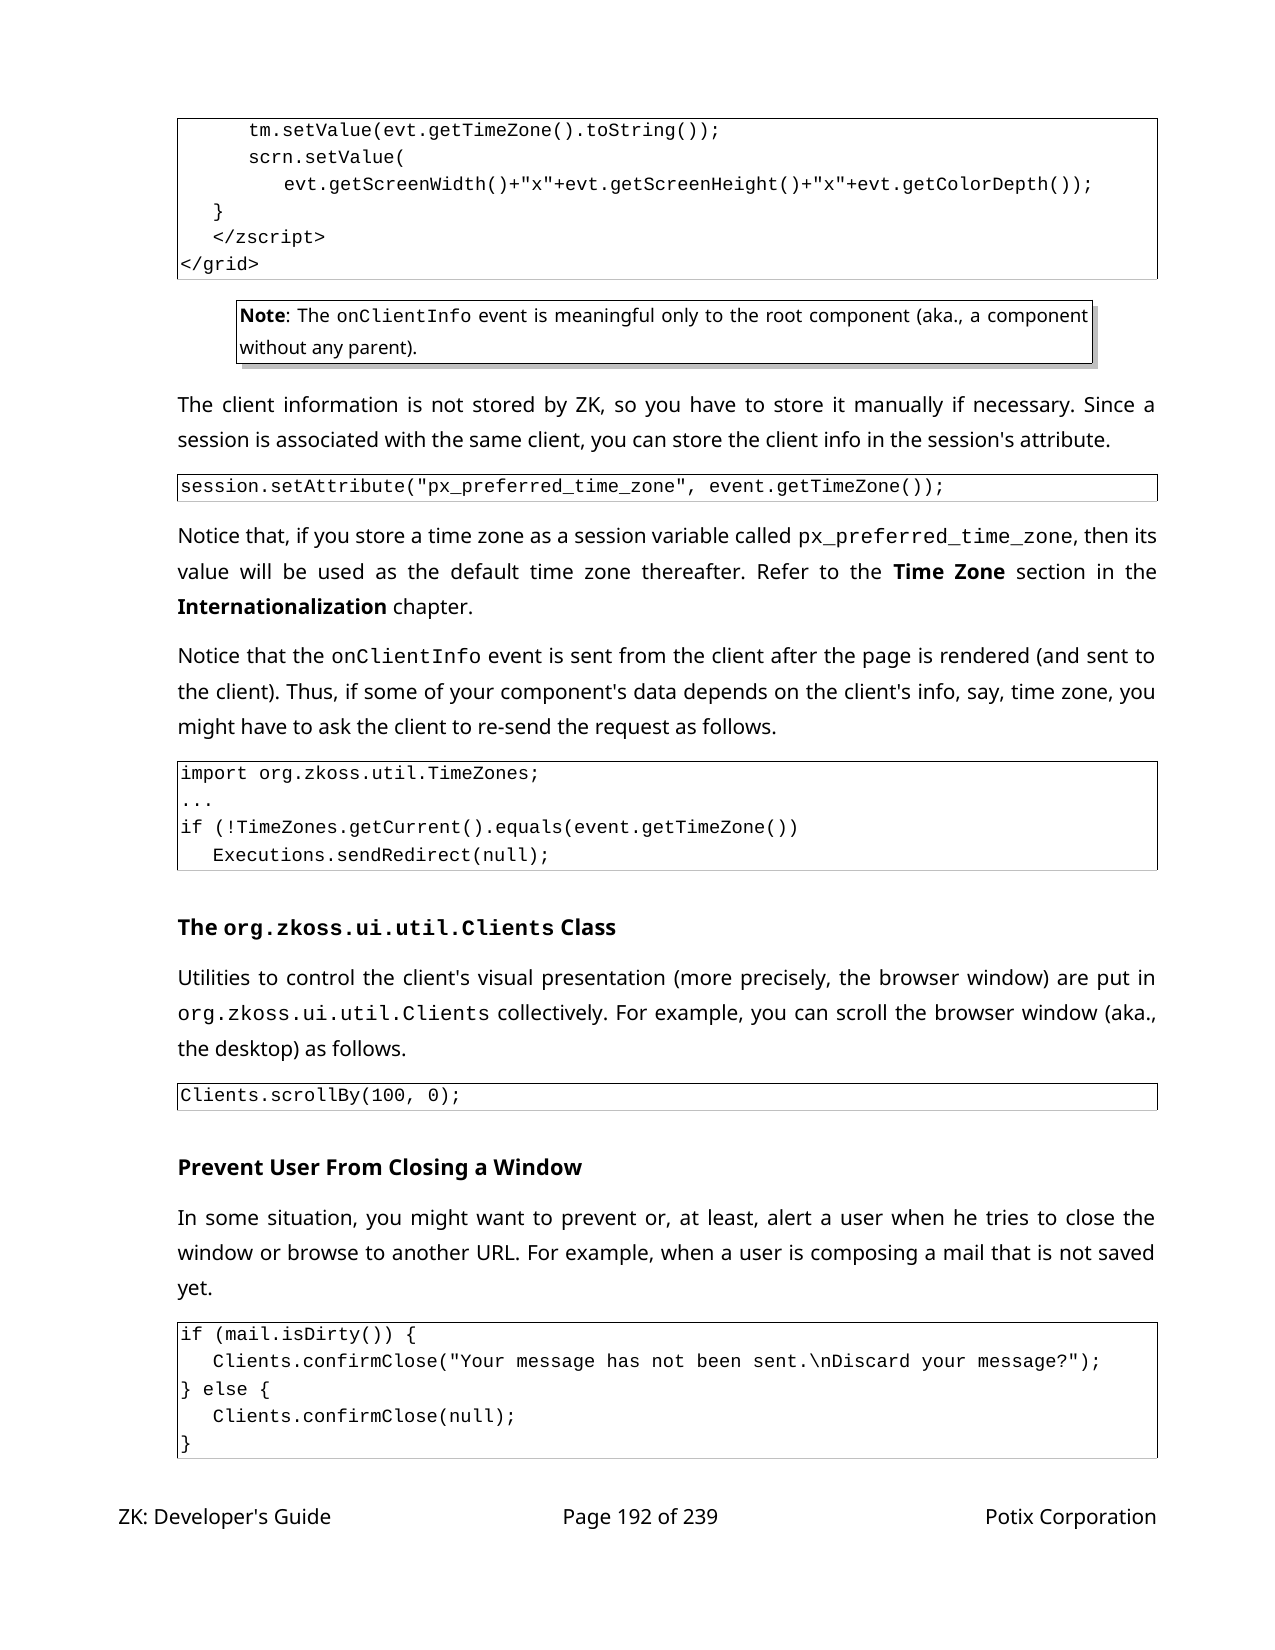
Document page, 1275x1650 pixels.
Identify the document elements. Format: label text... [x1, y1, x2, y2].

text Executions.sendRedirect(null); [178, 842, 1157, 870]
text Clients.scrollBy(100, 0); [178, 1084, 1157, 1110]
text evt.getScreenWidth()+"x"+evt.getScreenHeight()+"x"+evt.getColorDepth()); } </zscript> </grid> [178, 172, 1157, 279]
subtitle The org.zkoss.ui.util.Clients Class [177, 912, 1157, 942]
subtitle Prevent User From Closing a Window [177, 1152, 1157, 1182]
text } [178, 1431, 1157, 1458]
text Utilities to control the client's visual presentation (more precisely, the browser window) are put in org.zkoss.ui.util.Clients collectively. For example, you can scroll the browser window (aka., the desktop) as follows. [177, 963, 1157, 1062]
text session.setAttribute("px_preferred_time_zone", event.getTimeZone()); [178, 475, 1157, 501]
text Clients.confirmClose("Your message has not been sent.\nDiscard your message?"); [178, 1349, 1157, 1374]
text Notice that, if you store a time zone as a session variable called px_preferred_time_zone, then its value will be used as the default time zone thereafter. Refer to the Time Zone section in the Internationalization chapter. [177, 522, 1157, 621]
text } else { [178, 1377, 1157, 1401]
text if (!TimeZones.getCurrent().equals(event.getTimeZone()) [178, 815, 1157, 839]
text ... [178, 788, 1157, 812]
text if (mail.isDirty()) { [178, 1323, 1157, 1346]
text The client information is not stored by ZK, so you have to store it manually if necessary. Since a session is associated with the same client, you can store the client info in the session's attribute. [177, 390, 1157, 453]
text Notice that the onClientInfo event is sent from the client after the page is rendered (and sent to the client). Thus, if some of your component's data depends on the client's info, say, time zone, you might have to ask the client to re-send the request as follows. [177, 641, 1157, 740]
text In some situation, you might want to prevent or, at least, alert a user when he tries to close the window or browse to another URL. For example, when a user is composing a mail that is not saved yet. [177, 1203, 1157, 1302]
text import org.zkoss.util.TimeZones; [178, 762, 1157, 785]
text Note: The onClientInfo event is meaningful only to the root component (aka., a component without any parent). [237, 301, 1092, 363]
text Clients.confirmClose(null); [178, 1404, 1157, 1428]
text tm.setValue(evt.getTimeZone().toString()); scrn.setValue( [178, 119, 1157, 169]
